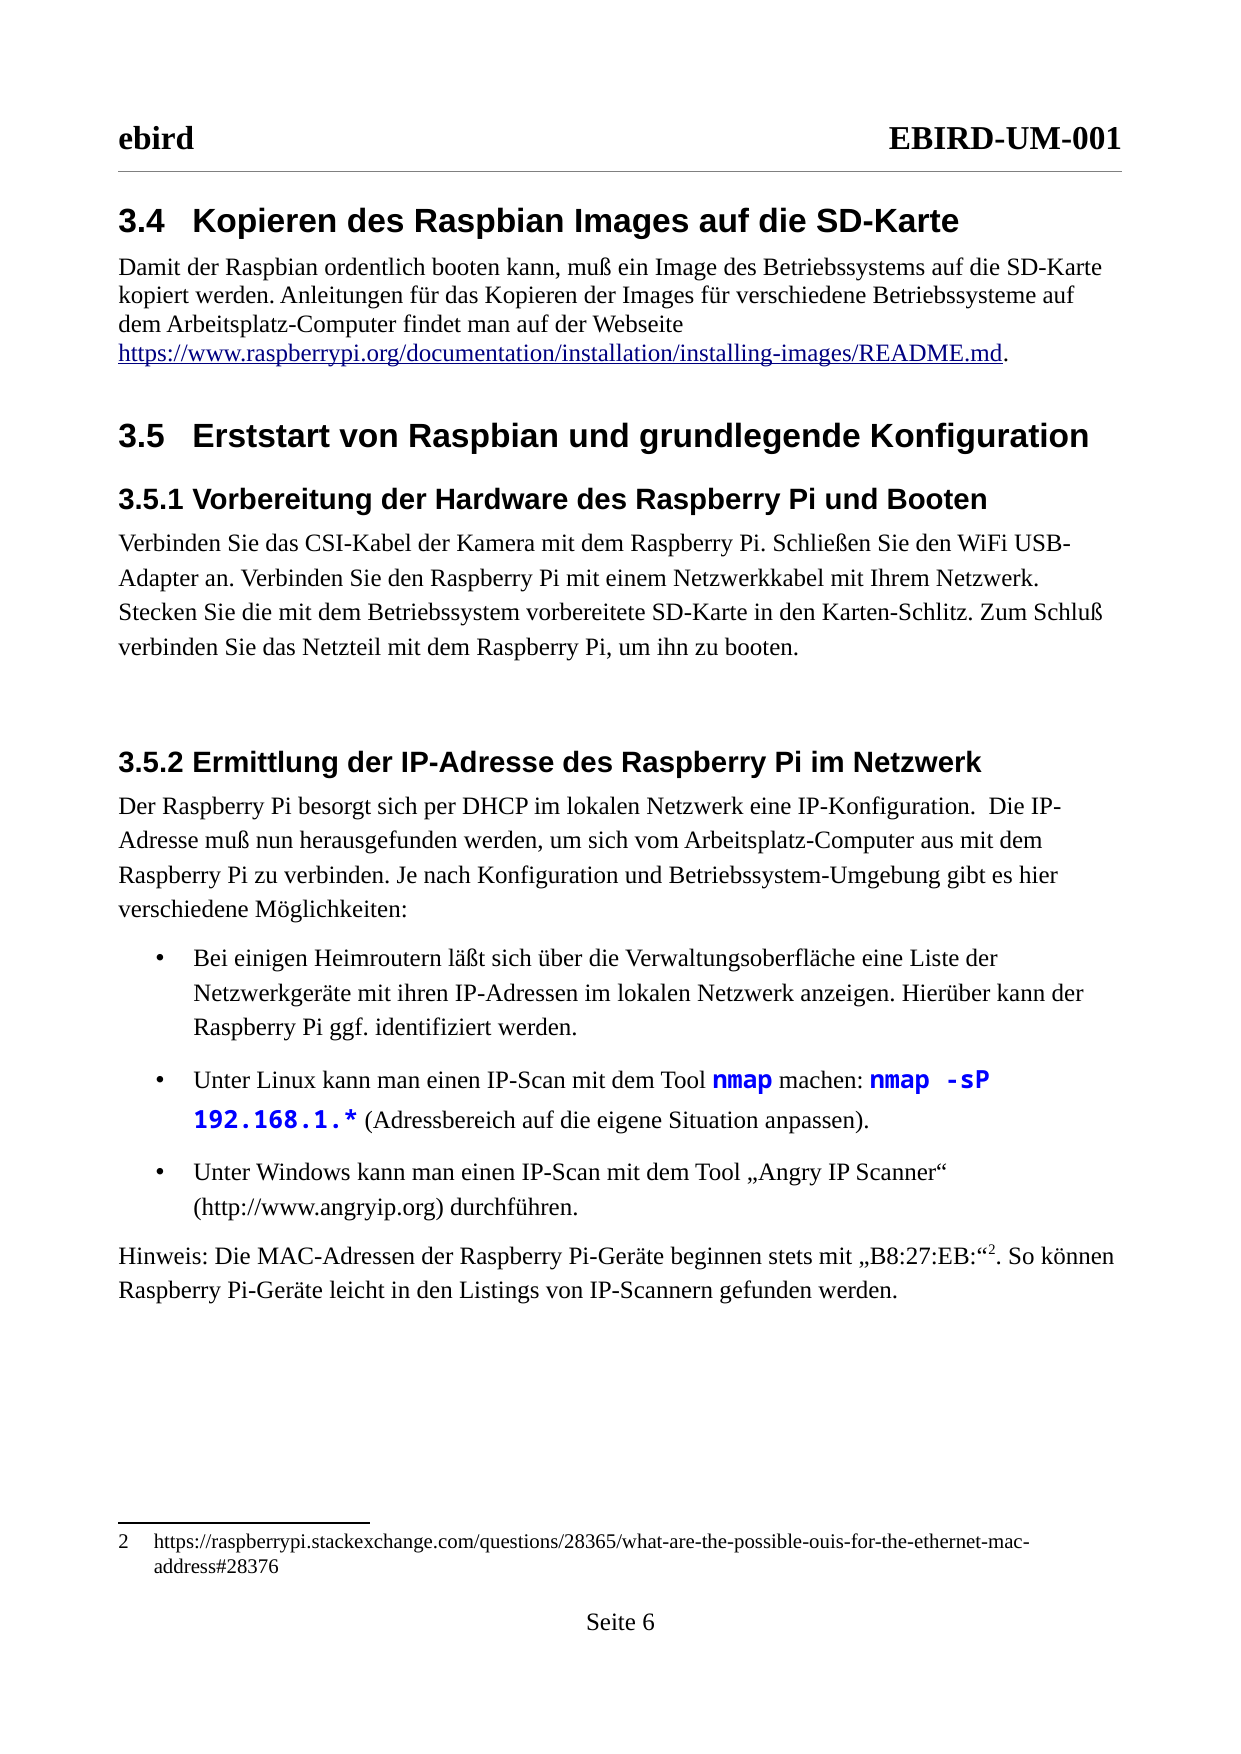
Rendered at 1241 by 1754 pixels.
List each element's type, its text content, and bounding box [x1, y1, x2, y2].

list Unter Windows kann man einen IP-Scan mit dem Tool „Angry IP Scanner“ (http://www.angryip.org) durchführen. [156, 1157, 1122, 1221]
text Hinweis: Die MAC-Adressen der Raspberry Pi-Geräte beginnen stets mit „B8:27:EB:“. So können Raspberry Pi-Geräte leicht in den Listings von IP-Scannern gefunden werden. [118, 1241, 1122, 1304]
text https://raspberrypi.stackexchange.com/questions/28365/what-are-the-possible-ouis-for-the-ethernet-mac-address#28376 [118, 1529, 1122, 1578]
text Verbinden Sie das CSI-Kabel der Kamera mit dem Raspberry Pi. Schließen Sie den WiFi USB-Adapter an. Verbinden Sie den Raspberry Pi mit einem Netzwerkkabel mit Ihrem Netzwerk. Stecken Sie die mit dem Betriebssystem vorbereitete SD-Karte in den Karten-Schlitz. Zum Schluß verbinden Sie das Netzteil mit dem Raspberry Pi, um ihn zu booten. [118, 528, 1122, 661]
list Bei einigen Heimroutern läßt sich über die Verwaltungsoberfläche eine Liste der Netzwerkgeräte mit ihren IP-Adressen im lokalen Netzwerk anzeigen. Hierüber kann der Raspberry Pi ggf. identifiziert werden. [156, 943, 1122, 1041]
subtitle Ermittlung der IP-Adresse des Raspberry Pi im Netzwerk [118, 744, 1122, 778]
text Damit der Raspbian ordentlich booten kann, muß ein Image des Betriebssystems auf die SD-Karte kopiert werden. Anleitungen für das Kopieren der Images für verschiedene Betriebssysteme auf dem Arbeitsplatz-Computer findet man auf der Webseite https://www.raspberrypi.org/documentation/installation/installing-images/README.md. [118, 252, 1122, 367]
subtitle Kopieren des Raspbian Images auf die SD-Karte [118, 201, 1122, 239]
subtitle Erststart von Raspbian und grundlegende Konfiguration [118, 416, 1122, 455]
text Der Raspberry Pi besorgt sich per DHCP im lokalen Netzwerk eine IP-Konfiguration. Die IP-Adresse muß nun herausgefunden werden, um sich vom Arbeitsplatz-Computer aus mit dem Raspberry Pi zu verbinden. Je nach Konfiguration und Betriebssystem-Umgebung gibt es hier verschiedene Möglichkeiten: [118, 791, 1122, 923]
subtitle Vorbereitung der Hardware des Raspberry Pi und Booten [118, 482, 1122, 516]
list Unter Linux kann man einen IP-Scan mit dem Tool nmap machen: nmap -sP 192.168.1.* (Adressbereich auf die eigene Situation anpassen). [156, 1061, 1122, 1136]
